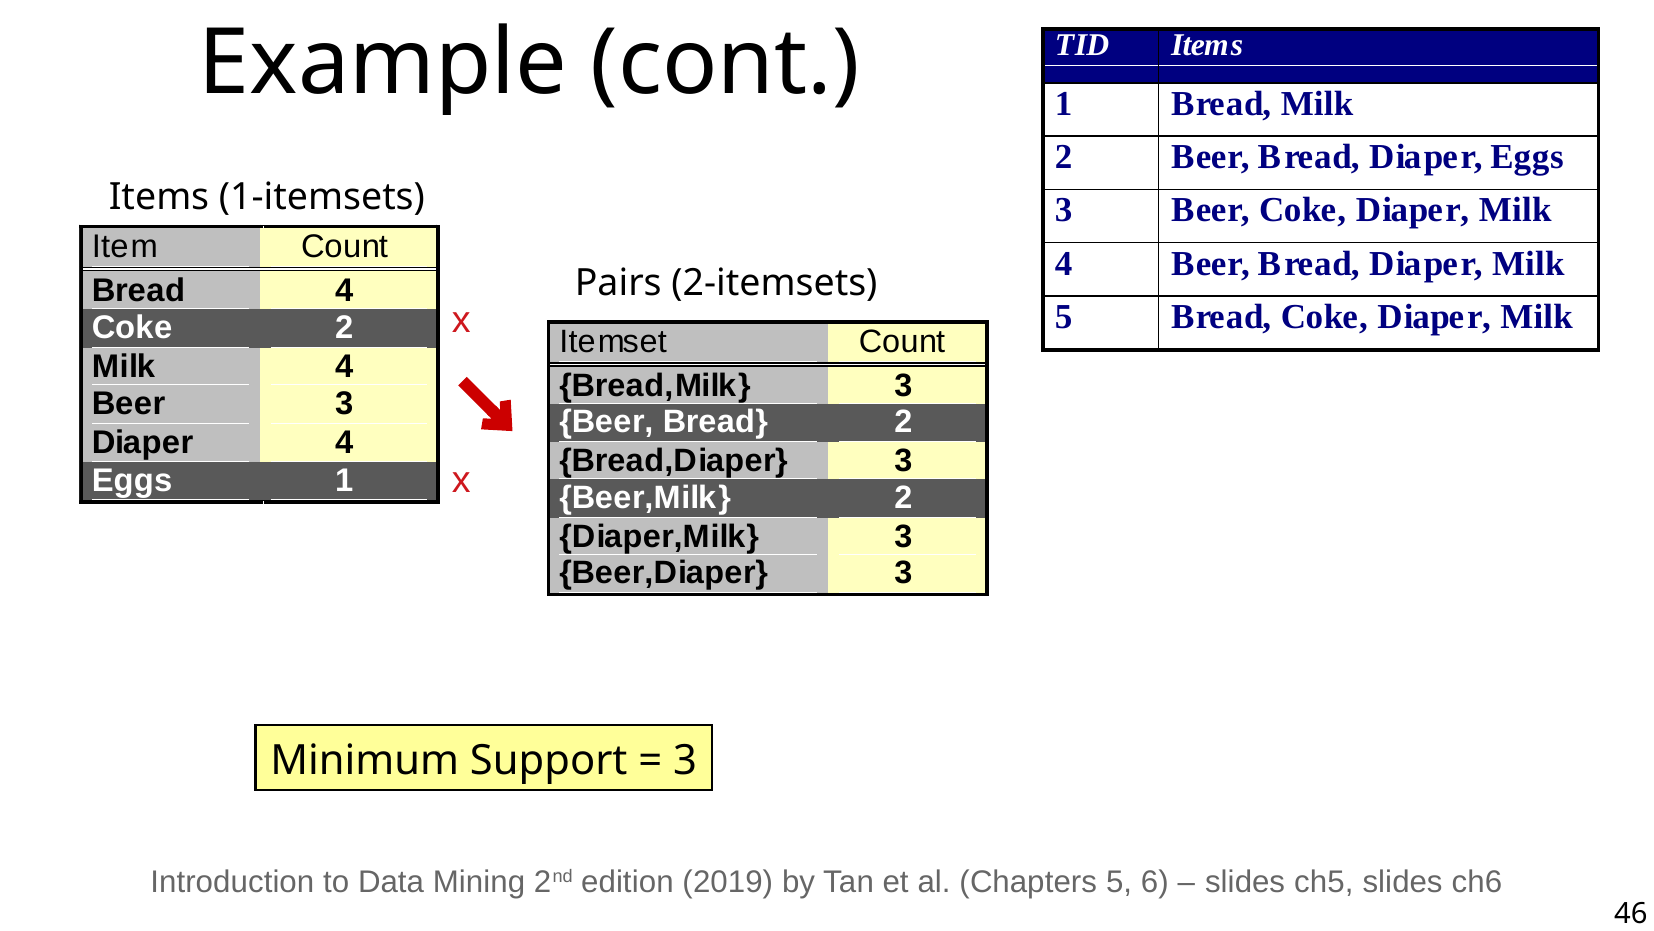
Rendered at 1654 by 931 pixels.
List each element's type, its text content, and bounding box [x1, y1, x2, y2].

text_box Items (1-itemsets) [94, 164, 441, 224]
text_box x [437, 291, 519, 349]
text_box Minimum Support = 3 [255, 725, 712, 790]
title Example (cont.) [82, 1, 977, 115]
text_box Pairs (2-itemsets) [560, 250, 893, 311]
picture [79, 224, 455, 634]
text_box x [437, 451, 519, 508]
picture [547, 27, 1612, 646]
text_box Introduction to Data Mining 2nd edition (2019) by Tan et al. (Chapters 5, 6) – slides ch5, slides ch6 [7, 857, 1646, 916]
